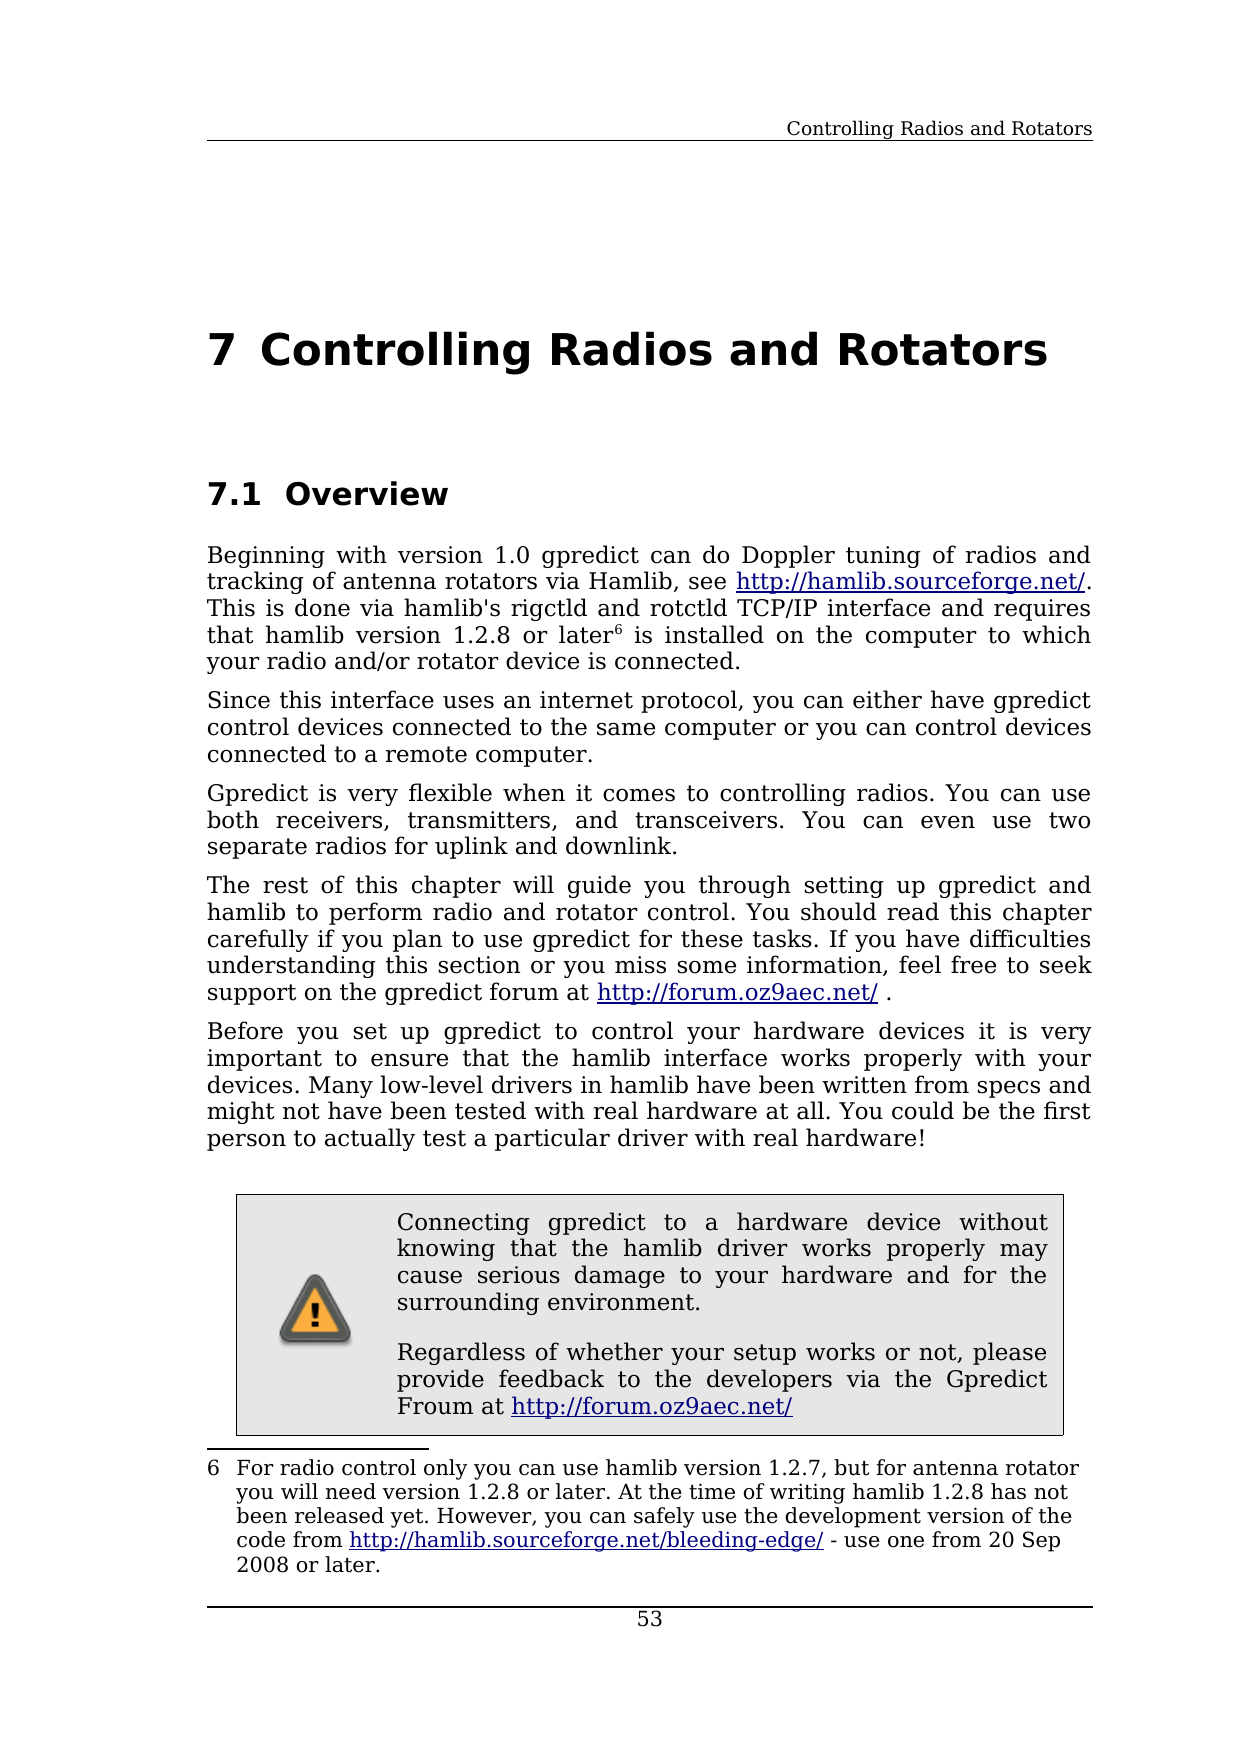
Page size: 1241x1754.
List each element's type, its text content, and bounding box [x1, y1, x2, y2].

text For radio control only you can use hamlib version 1.2.7, but for antenna rotator you will need version 1.2.8 or later. At the time of writing hamlib 1.2.8 has not been released yet. However, you can safely use the development version of the code from http://hamlib.sourceforge.net/bleeding-edge/ - use one from 20 Sep 2008 or later. [207, 1456, 1093, 1577]
subtitle Controlling Radios and Rotators [207, 325, 1093, 376]
text Beginning with version 1.0 gpredict can do Doppler tuning of radios and tracking of antenna rotators via Hamlib, see http://hamlib.sourceforge.net/. This is done via hamlib's rigctld and rotctld TCP/IP interface and requires that hamlib version 1.2.8 or later is installed on the computer to which your radio and/or rotator device is connected. [207, 542, 1093, 675]
text Gpredict is very flexible when it comes to controlling radios. You can use both receivers, transmitters, and transceivers. You can even use two separate radios for uplink and downlink. [207, 780, 1093, 860]
table_header [237, 1195, 394, 1435]
table_header Connecting gpredict to a hardware device without knowing that the hamlib driver works properly may cause serious damage to your hardware and for the surrounding environment. Regardless of whether your setup works or not, please provide feedback to the developers via the Gpredict Froum at http://forum.oz9aec.net/ [394, 1195, 1063, 1435]
text Before you set up gpredict to control your hardware devices it is very important to ensure that the hamlib interface works properly with your devices. Many low-level drivers in hamlib have been written from specs and might not have been tested with real hardware at all. You could be the first person to actually test a particular driver with real hardware! [207, 1018, 1093, 1152]
subtitle Overview [207, 476, 1093, 512]
picture [275, 1268, 355, 1349]
text Since this interface uses an internet protocol, you can either have gpredict control devices connected to the same computer or you can control devices connected to a remote computer. [207, 688, 1093, 768]
text The rest of this chapter will guide you through setting up gpredict and hamlib to perform radio and rotator control. You should read this chapter carefully if you plan to use gpredict for these tasks. If you have difficulties understanding this section or you miss some information, feel free to seek support on the gpredict forum at http://forum.oz9aec.net/ . [207, 873, 1093, 1006]
